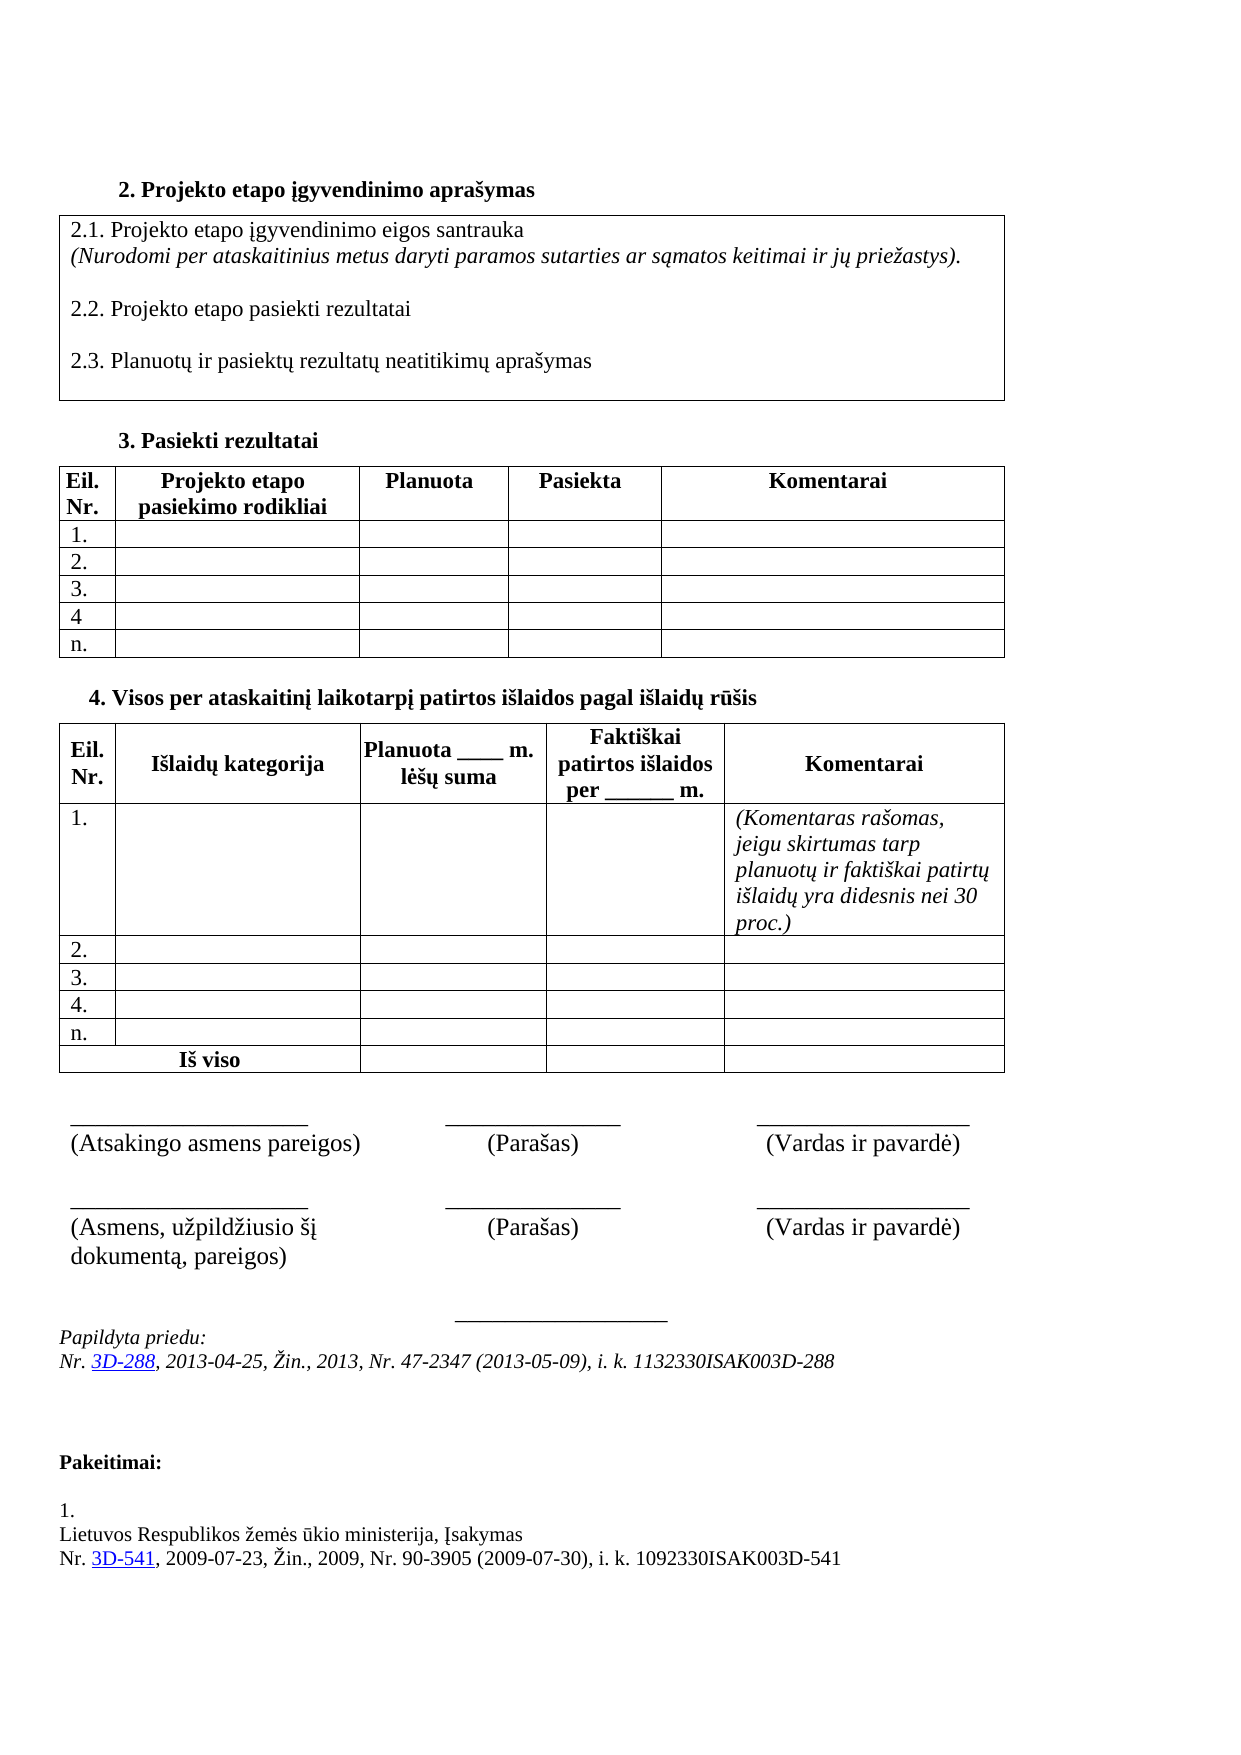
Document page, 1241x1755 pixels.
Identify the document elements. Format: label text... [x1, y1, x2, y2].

table_cell [116, 1019, 360, 1045]
table_cell [662, 576, 1004, 602]
table_cell [725, 1046, 1004, 1072]
table_cell [116, 603, 359, 629]
table_cell [116, 630, 359, 657]
text Nr. 3D-541, 2009-07-23, Žin., 2009, Nr. 90-3905 (2009-07-30), i. k. 1092330ISAK003D-541 [59, 1546, 1063, 1570]
table_header Faktiškai patirtos išlaidos per ______ m. [547, 724, 724, 802]
table_cell Iš viso [60, 1046, 360, 1072]
table_cell [662, 548, 1004, 574]
table_header [632, 1184, 722, 1270]
text _________________ [59, 1296, 1063, 1325]
text Lietuvos Respublikos žemės ūkio ministerija, Įsakymas [59, 1522, 1063, 1546]
table_cell [361, 804, 546, 935]
table_cell [725, 964, 1004, 990]
table_cell 1. [60, 521, 115, 547]
text 3. Pasiekti rezultatai [59, 428, 1063, 454]
table_cell (Komentaras rašomas, jeigu skirtumas tarp planuotų ir faktiškai patirtų išlaidų yra didesnis nei 30 proc.) [725, 804, 1004, 935]
table_header Projekto etapo pasiekimo rodikliai [116, 467, 359, 520]
table_cell [725, 1019, 1004, 1045]
table_cell 4 [60, 603, 115, 629]
table_cell [547, 1046, 724, 1072]
table_cell [361, 964, 546, 990]
table_cell [361, 1046, 546, 1072]
text 1. [59, 1498, 1063, 1522]
table_header Išlaidų kategorija [116, 724, 360, 802]
table_cell [116, 991, 360, 1017]
table_cell [547, 964, 724, 990]
table_cell [116, 576, 359, 602]
table_header Komentarai [662, 467, 1004, 520]
table_cell 1. [60, 804, 115, 935]
table_cell [547, 991, 724, 1017]
table_cell [509, 603, 661, 629]
table_header Planuota ____ m. lėšų suma [361, 724, 546, 802]
table_cell [662, 630, 1004, 657]
table_cell [509, 521, 661, 547]
table_cell [361, 936, 546, 963]
table_header ______________ (Parašas) [434, 1100, 632, 1157]
table_cell n. [60, 1019, 115, 1045]
table_cell [662, 521, 1004, 547]
table_header ___________________ (Atsakingo asmens pareigos) [59, 1100, 381, 1157]
table_cell [547, 1019, 724, 1045]
table_cell [547, 936, 724, 963]
table_cell [662, 603, 1004, 629]
table_header [381, 1184, 434, 1270]
table_cell [725, 936, 1004, 963]
table_header 2.1. Projekto etapo įgyvendinimo eigos santrauka (Nurodomi per ataskaitinius metus daryti paramos sutarties ar sąmatos keitimai ir jų priežastys). 2.2. Projekto etapo pasiekti rezultatai 2.3. Planuotų ir pasiektų rezultatų neatitikimų aprašymas [60, 216, 1004, 400]
table_header ___________________ (Asmens, užpildžiusio šį dokumentą, pareigos) [59, 1184, 381, 1270]
table_cell 2. [60, 936, 115, 963]
table_header ______________ (Parašas) [434, 1184, 632, 1270]
text 2. Projekto etapo įgyvendinimo aprašymas [59, 176, 1063, 203]
table_cell 3. [60, 576, 115, 602]
table_cell [360, 576, 508, 602]
table_header Pasiekta [509, 467, 661, 520]
table_cell [547, 804, 724, 935]
table_header [381, 1100, 434, 1157]
text Papildyta priedu: [59, 1325, 1063, 1349]
table_cell [360, 521, 508, 547]
text 4. Visos per ataskaitinį laikotarpį patirtos išlaidos pagal išlaidų rūšis [89, 684, 1063, 710]
table_cell n. [60, 630, 115, 657]
table_cell [509, 548, 661, 574]
text Nr. 3D-288, 2013-04-25, Žin., 2013, Nr. 47-2347 (2013-05-09), i. k. 1132330ISAK003D-288 [59, 1349, 1063, 1373]
table_header _________________ (Vardas ir pavardė) [722, 1184, 1004, 1270]
table_cell [509, 630, 661, 657]
table_header _________________ (Vardas ir pavardė) [722, 1100, 1004, 1157]
table_cell [116, 548, 359, 574]
table_header [632, 1100, 722, 1157]
table_cell [360, 630, 508, 657]
table_header Eil. Nr. [60, 724, 115, 802]
table_cell [725, 991, 1004, 1017]
table_header Komentarai [725, 724, 1004, 802]
table_cell [361, 991, 546, 1017]
table_cell 2. [60, 548, 115, 574]
table_cell [116, 804, 360, 935]
text Pakeitimai: [59, 1450, 1063, 1474]
table_cell [360, 603, 508, 629]
table_header Eil. Nr. [60, 467, 115, 520]
table_cell [116, 936, 360, 963]
table_cell [360, 548, 508, 574]
table_cell [509, 576, 661, 602]
table_cell [361, 1019, 546, 1045]
table_cell 3. [60, 964, 115, 990]
table_cell [116, 964, 360, 990]
table_cell 4. [60, 991, 115, 1017]
table_cell [116, 521, 359, 547]
table_header Planuota [360, 467, 508, 520]
